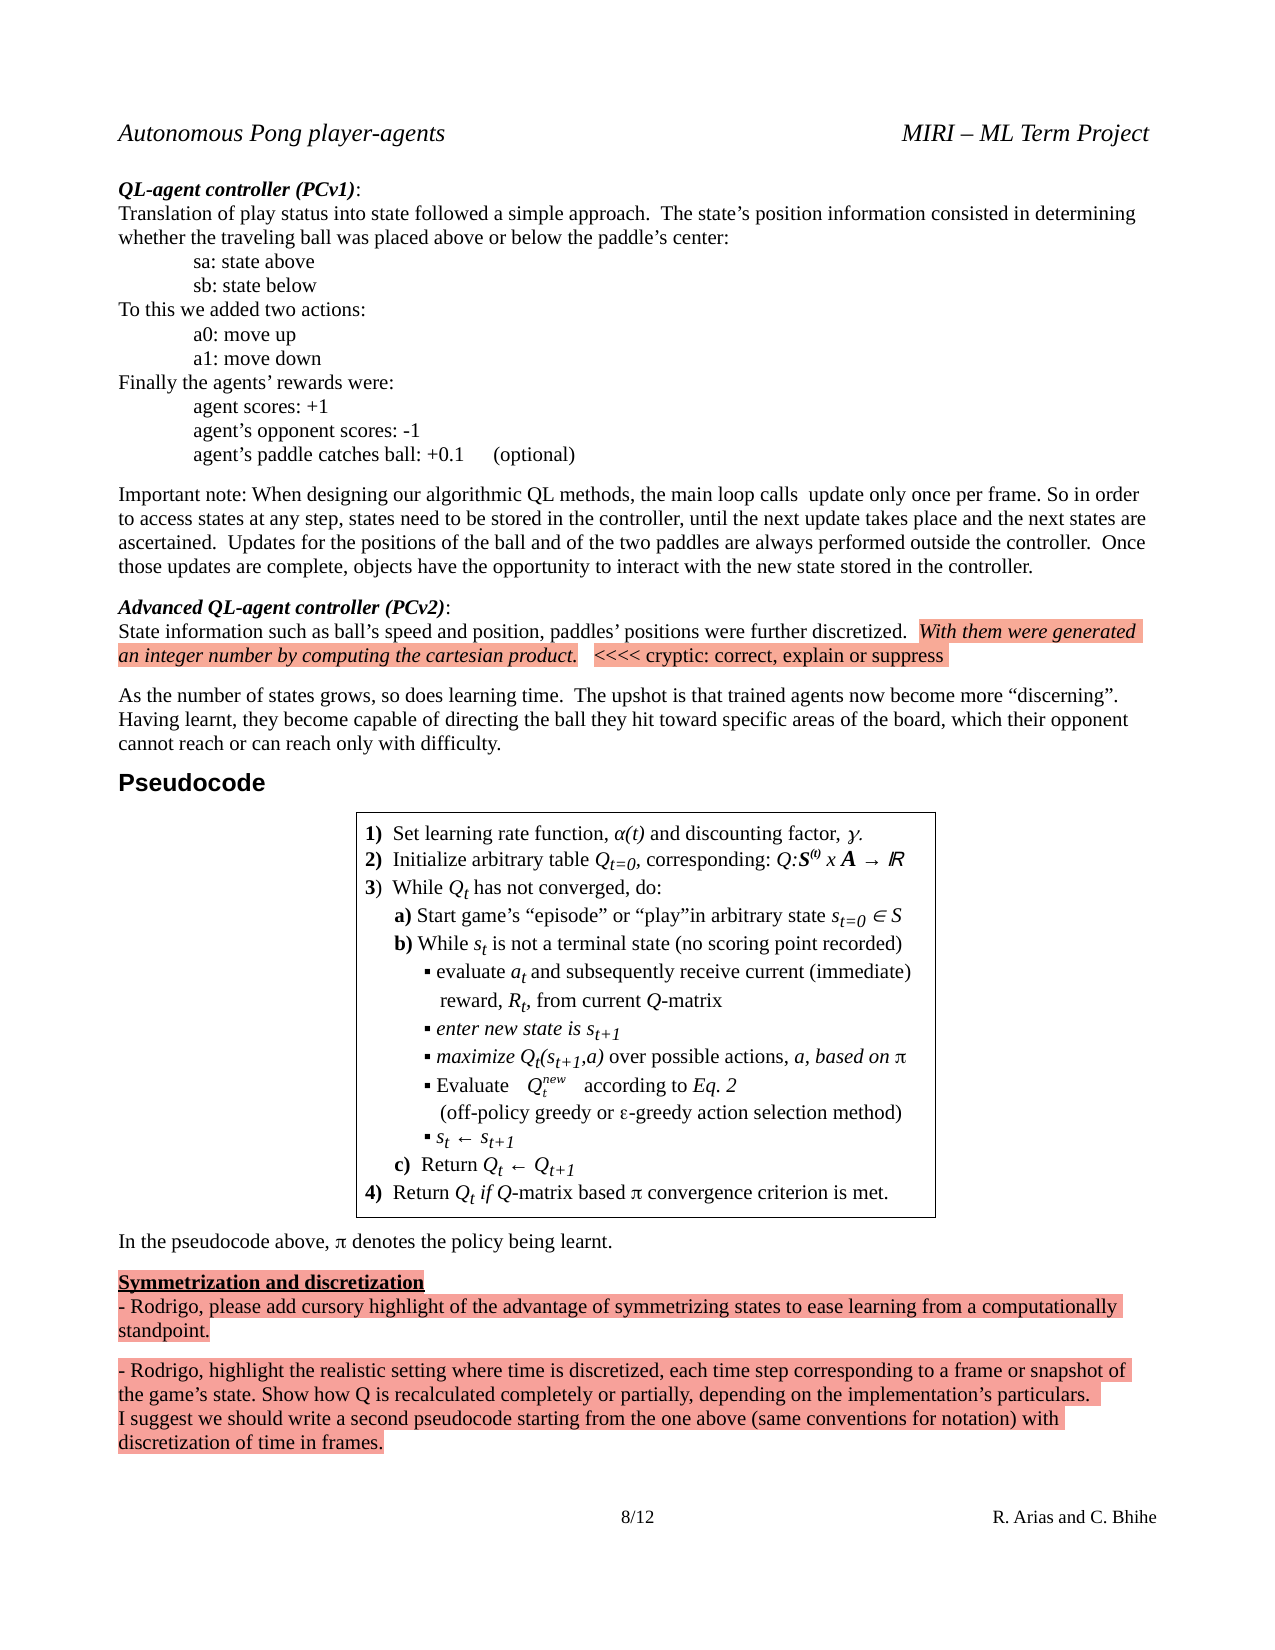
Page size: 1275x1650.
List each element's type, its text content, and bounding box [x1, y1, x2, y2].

text Important note: When designing our algorithmic QL methods, the main loop calls update only once per frame. So in order to access states at any step, states need to be stored in the controller, until the next update takes place and the next states are ascertained. Updates for the positions of the ball and of the two paddles are always performed outside the controller. Once those updates are complete, objects have the opportunity to interact with the new state stored in the controller. [118, 482, 1157, 578]
text (off-policy greedy or ε-greedy action selection method) [365, 1100, 926, 1124]
text 4) Return Qt if Q-matrix based π convergence criterion is met. [365, 1180, 926, 1208]
text Symmetrization and discretization - Rodrigo, please add cursory highlight of the advantage of symmetrizing states to ease learning from a computationally standpoint. [118, 1269, 1157, 1342]
text a) Start game’s “episode” or “play”in arbitrary state st=0 ∈ S [365, 903, 926, 931]
subtitle Pseudocode [118, 768, 1157, 796]
text ▪ st ← st+1 [365, 1124, 926, 1152]
text c) Return Qt ← Qt+1 [365, 1152, 926, 1180]
text ▪ Evaluateaccording to Eq. 2 [365, 1072, 926, 1100]
text In the pseudocode above, π denotes the policy being learnt. [118, 819, 1157, 1253]
text ▪ maximize Qt(st+1,a) over possible actions, a, based on π [365, 1044, 926, 1072]
text As the number of states grows, so does learning time. The upshot is that trained agents now become more “discerning”. Having learnt, they become capable of directing the ball they hit toward specific areas of the board, which their opponent cannot reach or can reach only with difficulty. [118, 683, 1157, 755]
text ▪ evaluate at and subsequently receive current (immediate) reward, Rt, from current Q-matrix [365, 959, 926, 1016]
text - Rodrigo, highlight the realistic setting where time is discretized, each time step corresponding to a frame or snapshot of the game’s state. Show how Q is recalculated completely or partially, depending on the implementation’s particulars. I suggest we should write a second pseudocode starting from the one above (same conventions for notation) with discretization of time in frames. [118, 1358, 1157, 1454]
text 3) While Qt has not converged, do: [365, 875, 926, 903]
text QL-agent controller (PCv1): Translation of play status into state followed a simple approach. The state’s position information consisted in determining whether the traveling ball was placed above or below the paddle’s center: sa: state above sb: state below To this we added two actions: a0: move up a1: move down Finally the agents’ rewards were: agent scores: +1 agent’s opponent scores: -1 agent’s paddle catches ball: +0.1 (optional) [118, 177, 1157, 466]
text 2) Initialize arbitrary table Qt=0, corresponding: Q:S(t) x A → ℝ [365, 845, 926, 875]
text Advanced QL-agent controller (PCv2): State information such as ball’s speed and position, paddles’ positions were further discretized. With them were generated an integer number by computing the cartesian product. <<<< cryptic: correct, explain or suppress [118, 594, 1157, 667]
text b) While st is not a terminal state (no scoring point recorded) [365, 931, 926, 959]
text ▪ enter new state is st+1 [365, 1016, 926, 1044]
text In the pseudocode above, π denotes the policy being learnt. [357, 813, 935, 1217]
text 1) Set learning rate function, α(t) and discounting factor, γ. [365, 821, 926, 845]
